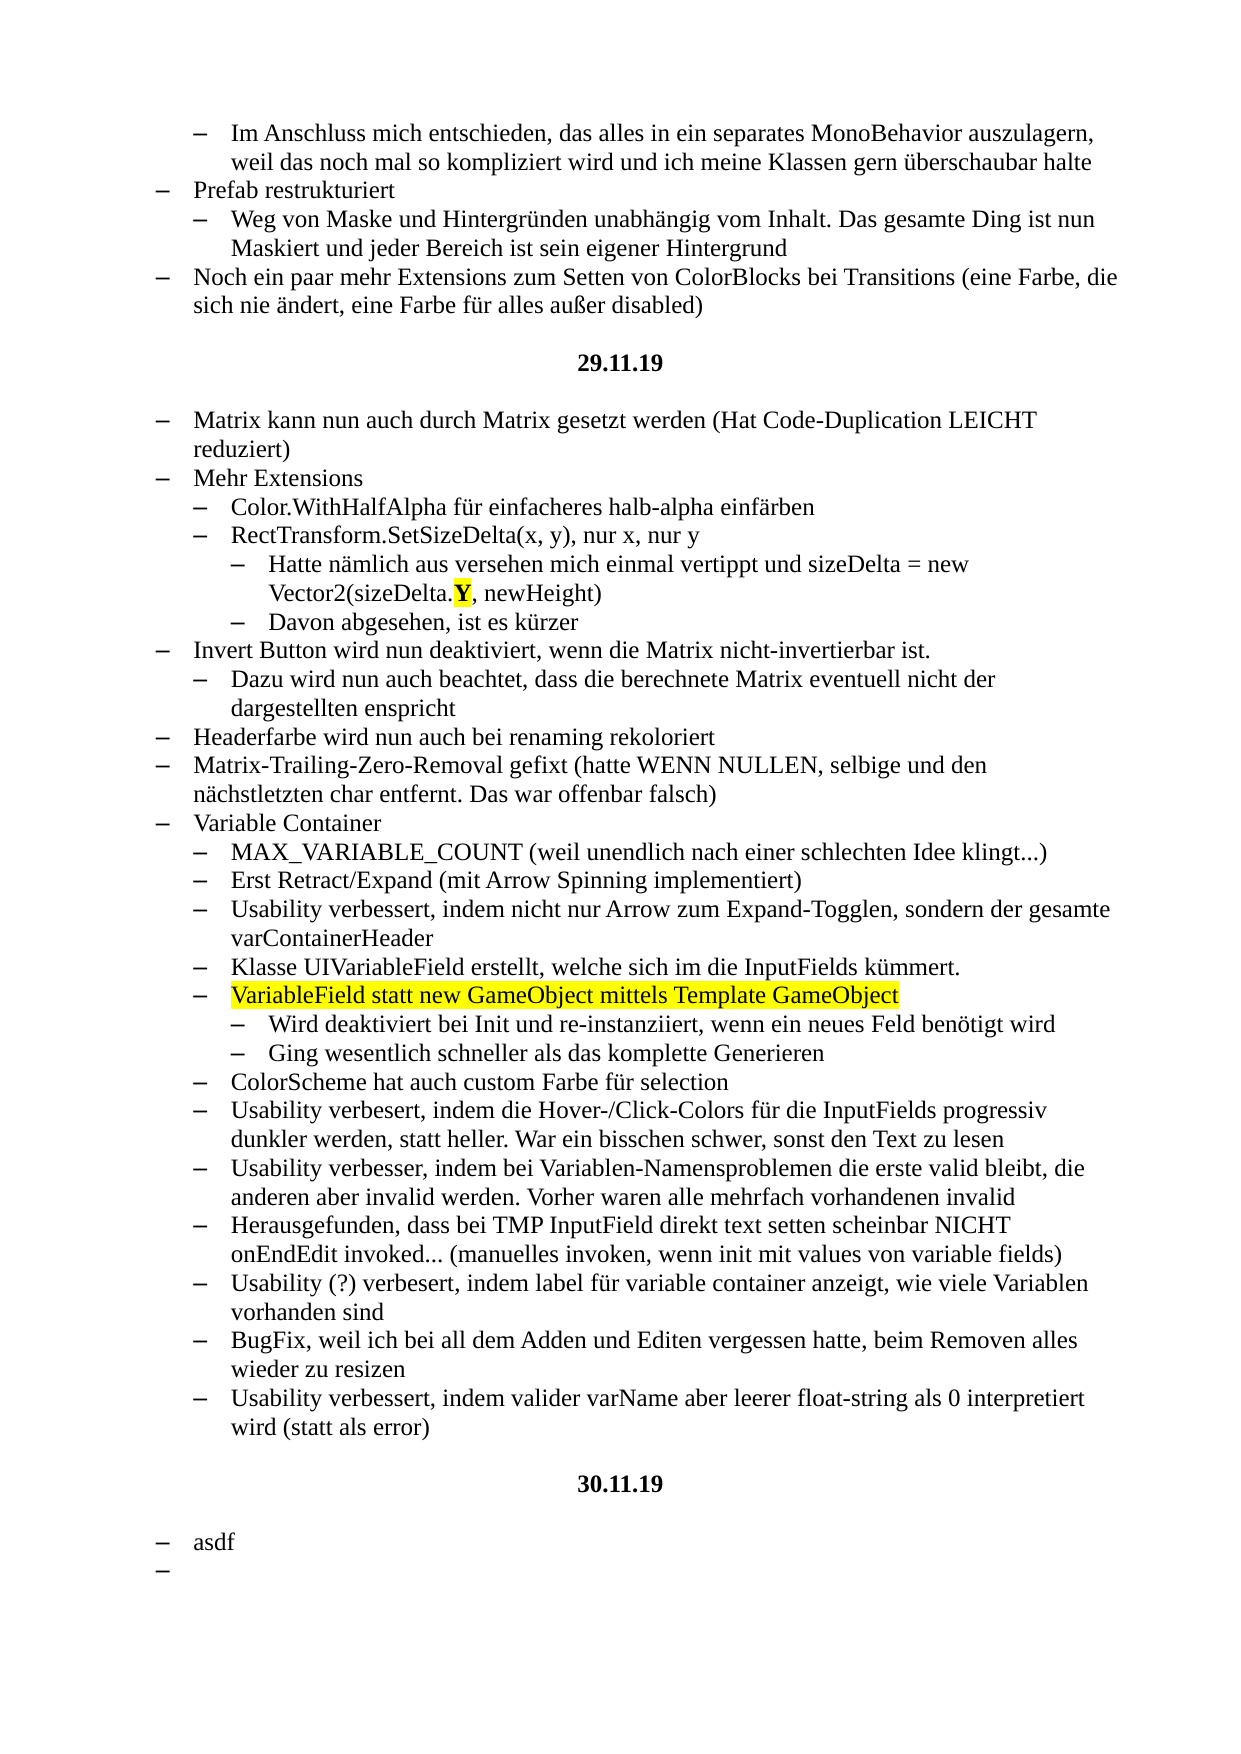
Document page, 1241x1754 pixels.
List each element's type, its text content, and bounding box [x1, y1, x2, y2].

list Davon abgesehen, ist es kürzer [231, 607, 1122, 636]
list Color.WithHalfAlpha für einfacheres halb-alpha einfärben [193, 492, 1122, 521]
list Weg von Maske und Hintergründen unabhängig vom Inhalt. Das gesamte Ding ist nun Maskiert und jeder Bereich ist sein eigener Hintergrund [193, 204, 1122, 262]
list RectTransform.SetSizeDelta(x, y), nur x, nur y [193, 521, 1122, 549]
list Invert Button wird nun deaktiviert, wenn die Matrix nicht-invertierbar ist. [156, 636, 1122, 664]
list Im Anschluss mich entschieden, das alles in ein separates MonoBehavior auszulagern, weil das noch mal so kompliziert wird und ich meine Klassen gern überschaubar halte [193, 118, 1122, 176]
list BugFix, weil ich bei all dem Adden und Editen vergessen hatte, beim Removen alles wieder zu resizen [193, 1326, 1122, 1383]
list Mehr Extensions [156, 463, 1122, 492]
list Usability verbesser, indem bei Variablen-Namensproblemen die erste valid bleibt, die anderen aber invalid werden. Vorher waren alle mehrfach vorhandenen invalid [193, 1153, 1122, 1211]
list Klasse UIVariableField erstellt, welche sich im die InputFields kümmert. [193, 952, 1122, 981]
list Ging wesentlich schneller als das komplette Generieren [231, 1038, 1122, 1067]
list Matrix kann nun auch durch Matrix gesetzt werden (Hat Code-Duplication LEICHT reduziert) [156, 406, 1122, 463]
list asdf [156, 1527, 1122, 1556]
list Usability verbessert, indem nicht nur Arrow zum Expand-Togglen, sondern der gesamte varContainerHeader [193, 894, 1122, 952]
list Matrix-Trailing-Zero-Removal gefixt (hatte WENN NULLEN, selbige und den nächstletzten char entfernt. Das war offenbar falsch) [156, 751, 1122, 808]
list Usability verbessert, indem valider varName aber leerer float-string als 0 interpretiert wird (statt als error) [193, 1383, 1122, 1441]
list Hatte nämlich aus versehen mich einmal vertippt und sizeDelta = new Vector2(sizeDelta.Y, newHeight) [231, 549, 1122, 607]
list MAX_VARIABLE_COUNT (weil unendlich nach einer schlechten Idee klingt...) [193, 837, 1122, 866]
text 30.11.19 [118, 1469, 1122, 1498]
list Noch ein paar mehr Extensions zum Setten von ColorBlocks bei Transitions (eine Farbe, die sich nie ändert, eine Farbe für alles außer disabled) [156, 262, 1122, 319]
list ColorScheme hat auch custom Farbe für selection [193, 1067, 1122, 1096]
list Dazu wird nun auch beachtet, dass die berechnete Matrix eventuell nicht der dargestellten enspricht [193, 664, 1122, 722]
list Headerfarbe wird nun auch bei renaming rekoloriert [156, 722, 1122, 751]
text 29.11.19 [118, 348, 1122, 377]
list Wird deaktiviert bei Init und re-instanziiert, wenn ein neues Feld benötigt wird [231, 1009, 1122, 1038]
list Prefab restrukturiert [156, 176, 1122, 204]
list Erst Retract/Expand (mit Arrow Spinning implementiert) [193, 866, 1122, 894]
list Herausgefunden, dass bei TMP InputField direkt text setten scheinbar NICHT onEndEdit invoked... (manuelles invoken, wenn init mit values von variable fields) [193, 1211, 1122, 1268]
list Usability (?) verbesert, indem label für variable container anzeigt, wie viele Variablen vorhanden sind [193, 1268, 1122, 1326]
list Variable Container [156, 808, 1122, 837]
list VariableField statt new GameObject mittels Template GameObject [193, 981, 1122, 1009]
list Usability verbesert, indem die Hover-/Click-Colors für die InputFields progressiv dunkler werden, statt heller. War ein bisschen schwer, sonst den Text zu lesen [193, 1096, 1122, 1153]
